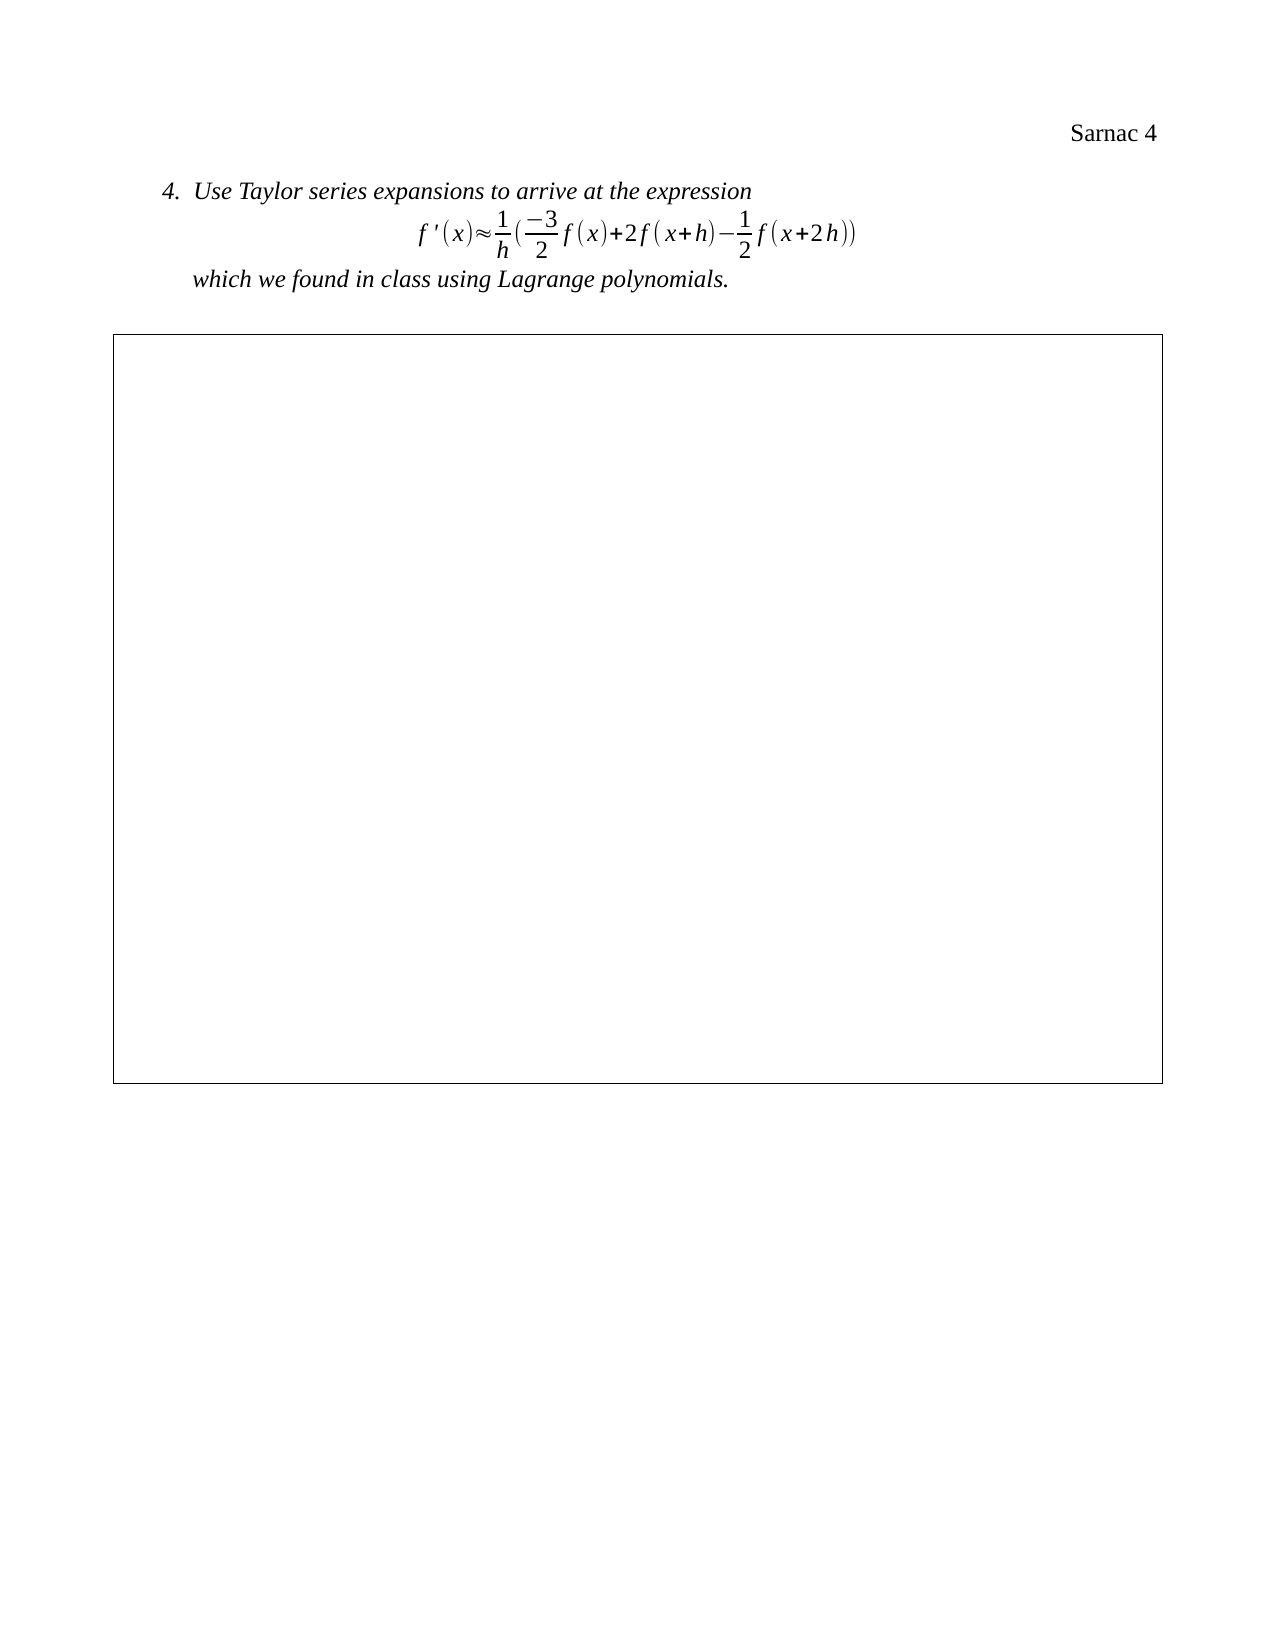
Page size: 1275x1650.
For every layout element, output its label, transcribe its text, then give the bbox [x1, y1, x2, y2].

list Use Taylor series expansions to arrive at the expression [156, 176, 1157, 205]
text which we found in class using Lagrange polynomials. [118, 264, 1157, 293]
